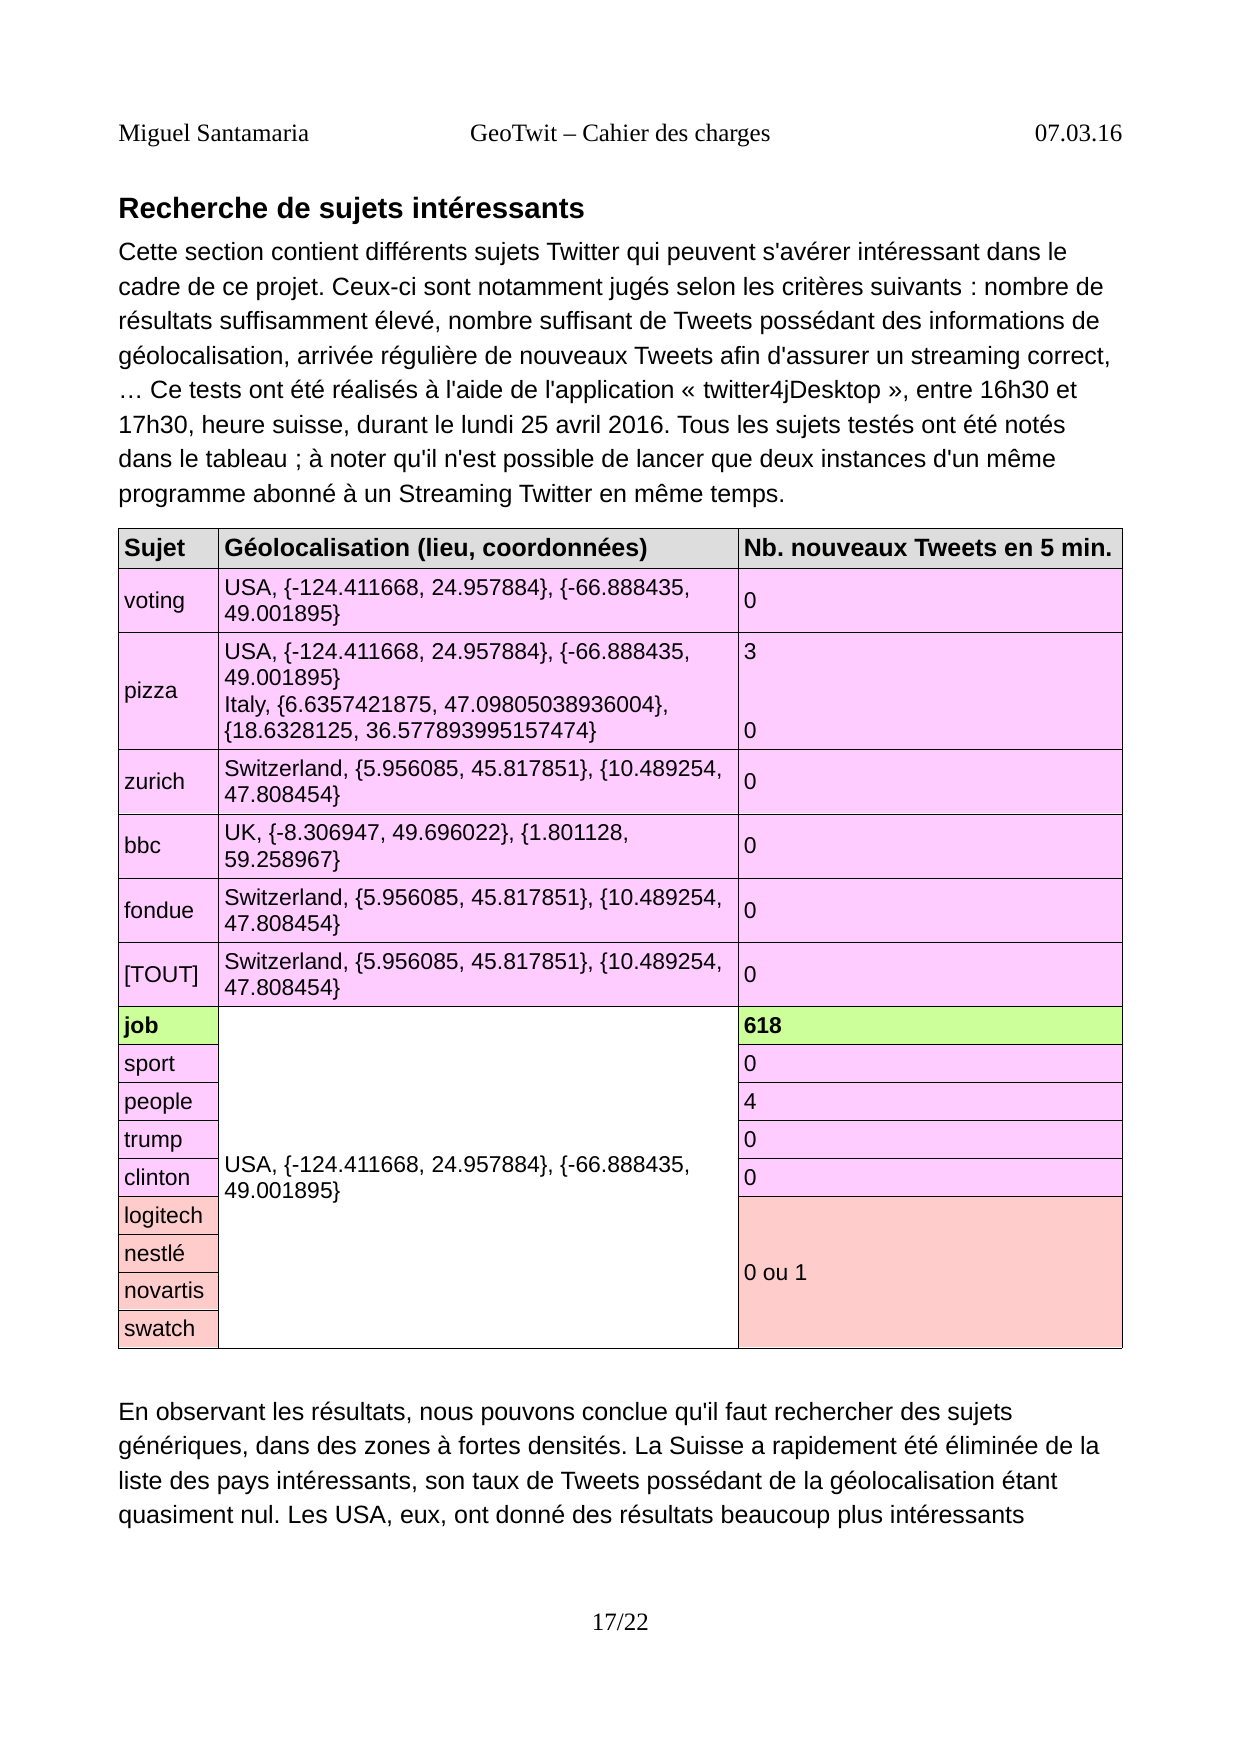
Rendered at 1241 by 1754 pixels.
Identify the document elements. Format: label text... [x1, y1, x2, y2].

table_cell 0 [739, 815, 1122, 878]
table_cell USA, {-124.411668, 24.957884}, {-66.888435, 49.001895} Italy, {6.6357421875, 47.09805038936004}, {18.6328125, 36.577893995157474} [219, 633, 738, 749]
table_cell Switzerland, {5.956085, 45.817851}, {10.489254, 47.808454} [219, 750, 738, 813]
table_cell [TOUT] [119, 943, 218, 1006]
table_cell 0 [739, 1045, 1122, 1082]
table_cell sport [119, 1045, 218, 1082]
table_cell 0 [739, 1121, 1122, 1158]
table_cell fondue [119, 879, 218, 942]
table_cell pizza [119, 633, 218, 749]
table_cell people [119, 1083, 218, 1120]
table_cell 0 [739, 750, 1122, 813]
table_cell voting [119, 569, 218, 632]
table_cell 0 [739, 569, 1122, 632]
table_cell bbc [119, 815, 218, 878]
table_cell 0 ou 1 [739, 1197, 1122, 1347]
table_cell USA, {-124.411668, 24.957884}, {-66.888435, 49.001895} [219, 569, 738, 632]
table_header Géolocalisation (lieu, coordonnées) [219, 529, 738, 568]
table_cell 3 0 [739, 633, 1122, 749]
table_cell 618 [739, 1007, 1122, 1044]
table_cell 0 [739, 879, 1122, 942]
text En observant les résultats, nous pouvons conclue qu'il faut rechercher des sujets génériques, dans des zones à fortes densités. La Suisse a rapidement été éliminée de la liste des pays intéressants, son taux de Tweets possédant de la géolocalisation étant quasiment nul. Les USA, eux, ont donné des résultats beaucoup plus intéressants [118, 1397, 1122, 1529]
table_cell 4 [739, 1083, 1122, 1120]
subtitle Recherche de sujets intéressants [118, 191, 1122, 225]
table_cell 0 [739, 1159, 1122, 1196]
table_cell Switzerland, {5.956085, 45.817851}, {10.489254, 47.808454} [219, 943, 738, 1006]
table_cell Switzerland, {5.956085, 45.817851}, {10.489254, 47.808454} [219, 879, 738, 942]
table_cell zurich [119, 750, 218, 813]
table_cell nestlé [119, 1235, 218, 1272]
table_cell job [119, 1007, 218, 1044]
table_cell clinton [119, 1159, 218, 1196]
table_cell novartis [119, 1273, 218, 1309]
table_header Nb. nouveaux Tweets en 5 min. [739, 529, 1122, 568]
table_header Sujet [119, 529, 218, 568]
text Cette section contient différents sujets Twitter qui peuvent s'avérer intéressant dans le cadre de ce projet. Ceux-ci sont notamment jugés selon les critères suivants : nombre de résultats suffisamment élevé, nombre suffisant de Tweets possédant des informations de géolocalisation, arrivée régulière de nouveaux Tweets afin d'assurer un streaming correct, … Ce tests ont été réalisés à l'aide de l'application « twitter4jDesktop », entre 16h30 et 17h30, heure suisse, durant le lundi 25 avril 2016. Tous les sujets testés ont été notés dans le tableau ; à noter qu'il n'est possible de lancer que deux instances d'un même programme abonné à un Streaming Twitter en même temps. [118, 237, 1122, 507]
table_cell trump [119, 1121, 218, 1158]
table_cell 0 [739, 943, 1122, 1006]
table_cell UK, {-8.306947, 49.696022}, {1.801128, 59.258967} [219, 815, 738, 878]
table_cell swatch [119, 1311, 218, 1347]
table_cell logitech [119, 1197, 218, 1234]
table_cell USA, {-124.411668, 24.957884}, {-66.888435, 49.001895} [219, 1007, 738, 1347]
